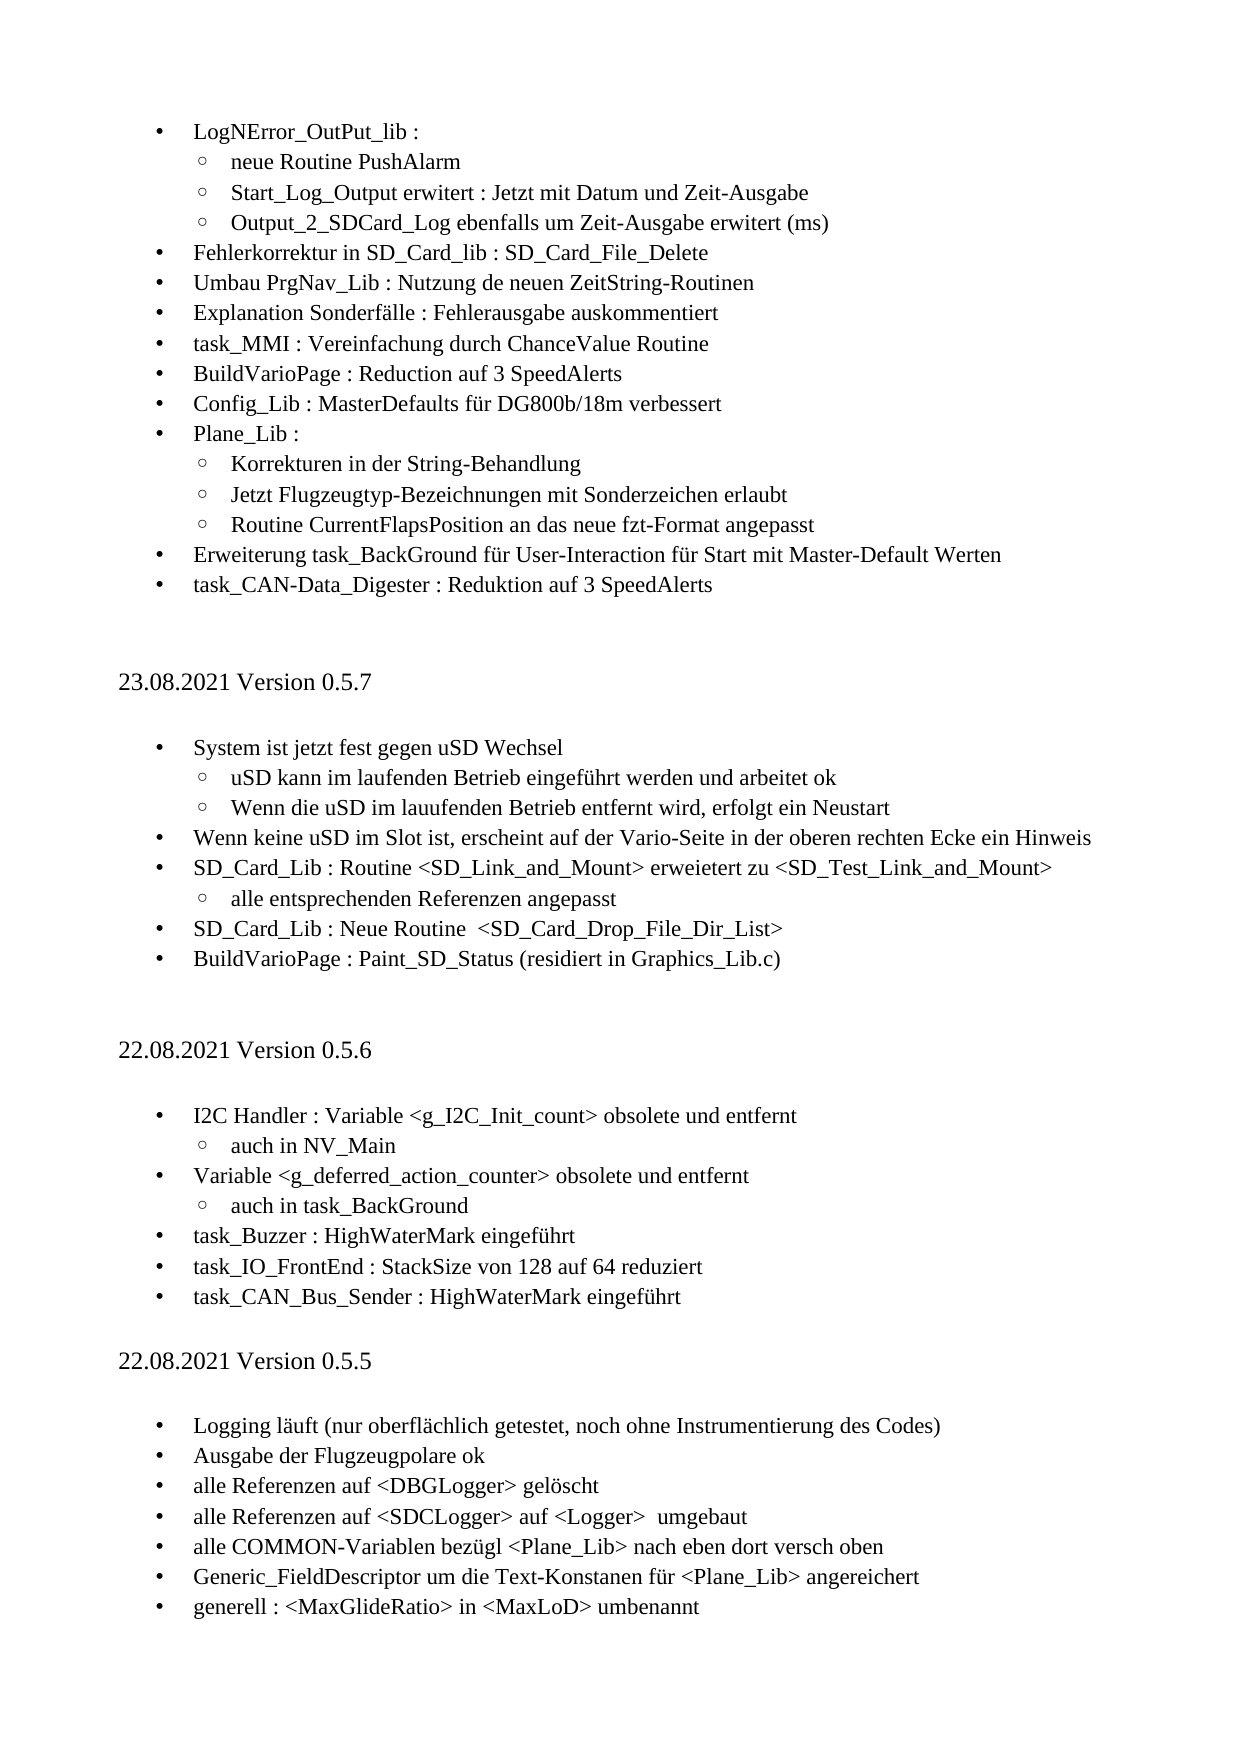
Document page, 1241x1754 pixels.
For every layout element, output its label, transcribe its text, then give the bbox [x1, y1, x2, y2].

list SD_Card_Lib : Routine <SD_Link_and_Mount> erweietert zu <SD_Test_Link_and_Mount> [156, 854, 1122, 881]
list alle Referenzen auf <DBGLogger> gelöscht [156, 1473, 1122, 1499]
list Variable <g_deferred_action_counter> obsolete und entfernt [156, 1162, 1122, 1188]
list auch in NV_Main [193, 1132, 1122, 1158]
list Wenn die uSD im lauufenden Betrieb entfernt wird, erfolgt ein Neustart [193, 794, 1122, 820]
list task_Buzzer : HighWaterMark eingeführt [156, 1222, 1122, 1249]
list Ausgabe der Flugzeugpolare ok [156, 1442, 1122, 1469]
list Jetzt Flugzeugtyp-Bezeichnungen mit Sonderzeichen erlaubt [193, 481, 1122, 507]
list task_MMI : Vereinfachung durch ChanceValue Routine [156, 329, 1122, 356]
list alle COMMON-Variablen bezügl <Plane_Lib> nach eben dort versch oben [156, 1533, 1122, 1559]
list auch in task_BackGround [193, 1192, 1122, 1219]
text 22.08.2021 Version 0.5.5 [118, 1346, 1122, 1408]
list BuildVarioPage : Paint_SD_Status (residiert in Graphics_Lib.c) [156, 945, 1122, 971]
list task_CAN_Bus_Sender : HighWaterMark eingeführt [156, 1283, 1122, 1309]
list SD_Card_Lib : Neue Routine <SD_Card_Drop_File_Dir_List> [156, 915, 1122, 941]
list task_CAN-Data_Digester : Reduktion auf 3 SpeedAlerts [156, 571, 1122, 598]
list LogNError_OutPut_lib : [156, 118, 1122, 144]
list Generic_FieldDescriptor um die Text-Konstanen für <Plane_Lib> angereichert [156, 1563, 1122, 1589]
list BuildVarioPage : Reduction auf 3 SpeedAlerts [156, 360, 1122, 386]
list Logging läuft (nur oberflächlich getestet, noch ohne Instrumentierung des Codes) [156, 1412, 1122, 1438]
list I2C Handler : Variable <g_I2C_Init_count> obsolete und entfernt [156, 1102, 1122, 1128]
list Wenn keine uSD im Slot ist, erscheint auf der Vario-Seite in der oberen rechten Ecke ein Hinweis [156, 824, 1122, 851]
list Start_Log_Output erwitert : Jetzt mit Datum und Zeit-Ausgabe [193, 178, 1122, 205]
list Plane_Lib : [156, 420, 1122, 447]
list Fehlerkorrektur in SD_Card_lib : SD_Card_File_Delete [156, 239, 1122, 265]
list neue Routine PushAlarm [193, 148, 1122, 175]
list Config_Lib : MasterDefaults für DG800b/18m verbessert [156, 390, 1122, 416]
list task_IO_FrontEnd : StackSize von 128 auf 64 reduziert [156, 1253, 1122, 1279]
list uSD kann im laufenden Betrieb eingeführt werden und arbeitet ok [193, 764, 1122, 790]
list Output_2_SDCard_Log ebenfalls um Zeit-Ausgabe erwitert (ms) [193, 209, 1122, 235]
list Explanation Sonderfälle : Fehlerausgabe auskommentiert [156, 299, 1122, 326]
list System ist jetzt fest gegen uSD Wechsel [156, 733, 1122, 760]
text 22.08.2021 Version 0.5.6 [118, 1036, 1122, 1097]
list Routine CurrentFlapsPosition an das neue fzt-Format angepasst [193, 511, 1122, 537]
list Erweiterung task_BackGround für User-Interaction für Start mit Master-Default Werten [156, 541, 1122, 567]
text 23.08.2021 Version 0.5.7 [118, 667, 1122, 729]
list alle entsprechenden Referenzen angepasst [193, 884, 1122, 911]
list alle Referenzen auf <SDCLogger> auf <Logger> umgebaut [156, 1503, 1122, 1529]
list Korrekturen in der String-Behandlung [193, 450, 1122, 477]
list Umbau PrgNav_Lib : Nutzung de neuen ZeitString-Routinen [156, 269, 1122, 296]
list generell : <MaxGlideRatio> in <MaxLoD> umbenannt [156, 1593, 1122, 1620]
